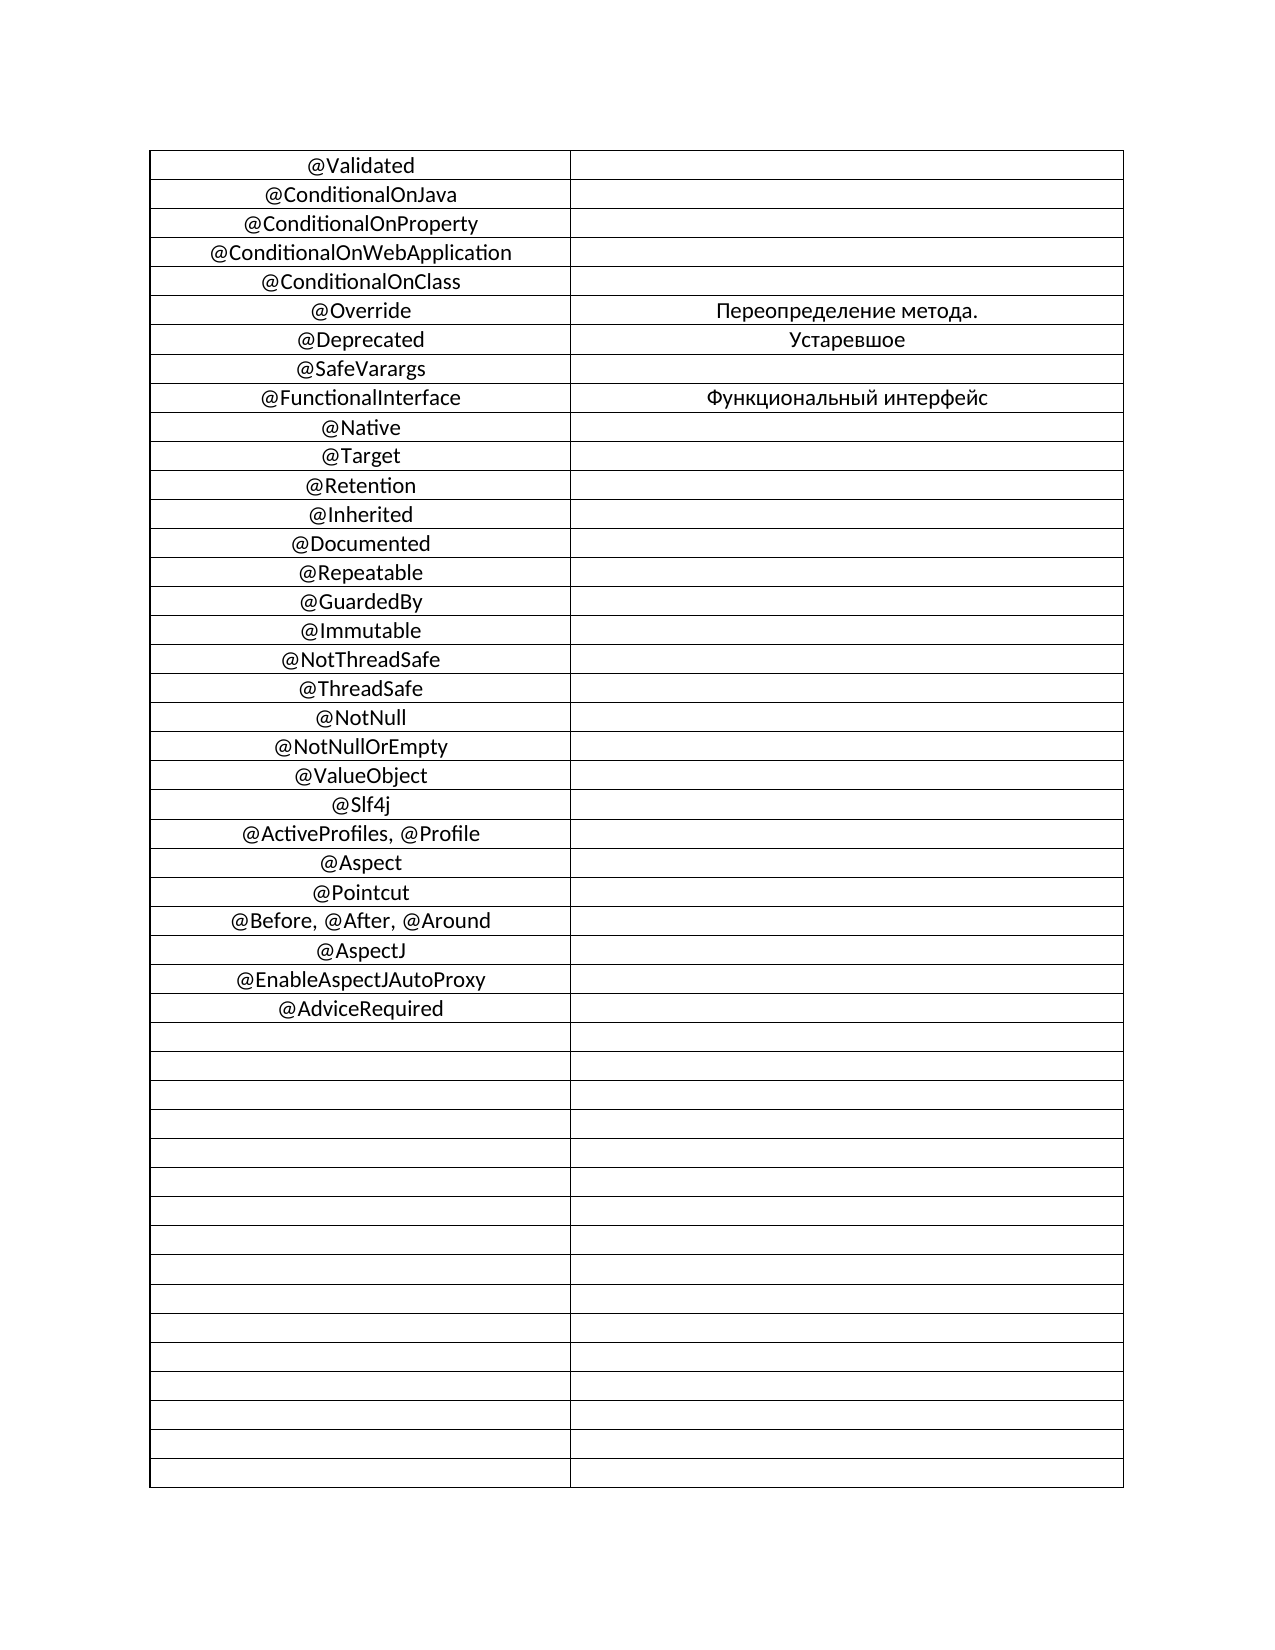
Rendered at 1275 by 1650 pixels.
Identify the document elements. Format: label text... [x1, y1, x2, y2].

table_cell [571, 1110, 1123, 1138]
table_cell [571, 587, 1123, 615]
table_cell [571, 471, 1123, 499]
table_cell [571, 355, 1123, 382]
table_cell @Override [151, 296, 570, 324]
table_cell [571, 1430, 1123, 1458]
table_cell [571, 1343, 1123, 1371]
table_cell [151, 1226, 570, 1254]
table_cell @SafeVarargs [151, 355, 570, 382]
table_cell [151, 1168, 570, 1196]
table_cell [571, 1197, 1123, 1225]
table_cell @ConditionalOnWebApplication [151, 238, 570, 266]
table_cell @Aspect [151, 849, 570, 877]
table_cell @Before, @After, @Around [151, 907, 570, 935]
table_cell [571, 703, 1123, 731]
table_cell [151, 1343, 570, 1371]
table_cell [571, 732, 1123, 760]
table_cell @Slf4j [151, 790, 570, 818]
table_cell @Documented [151, 529, 570, 557]
table_cell [151, 1459, 570, 1487]
table_cell [571, 616, 1123, 644]
table_cell @ConditionalOnProperty [151, 209, 570, 237]
table_cell [571, 820, 1123, 847]
table_cell @NotThreadSafe [151, 645, 570, 673]
table_cell [571, 1168, 1123, 1196]
table_cell @Pointcut [151, 878, 570, 906]
table_cell [571, 267, 1123, 295]
table_cell [571, 1052, 1123, 1080]
table_cell @Target [151, 442, 570, 470]
table_cell @FunctionalInterface [151, 384, 570, 412]
table_cell [151, 1314, 570, 1342]
table_cell [571, 790, 1123, 818]
table_cell [571, 1401, 1123, 1429]
table_cell [571, 907, 1123, 935]
table_cell [571, 1226, 1123, 1254]
table_cell @NotNull [151, 703, 570, 731]
table_cell @GuardedBy [151, 587, 570, 615]
table_cell [571, 1459, 1123, 1487]
table_cell @Native [151, 413, 570, 441]
table_cell [571, 1314, 1123, 1342]
table_cell [151, 1110, 570, 1138]
table_cell [151, 1285, 570, 1312]
table_cell [571, 849, 1123, 877]
table_cell @ThreadSafe [151, 674, 570, 702]
table_cell @ConditionalOnJava [151, 180, 570, 208]
table_cell [571, 645, 1123, 673]
table_cell [571, 761, 1123, 789]
table_cell [571, 413, 1123, 441]
table_cell @ActiveProfiles, @Profile [151, 820, 570, 847]
table_cell [571, 500, 1123, 528]
table_cell [571, 180, 1123, 208]
table_cell [571, 1139, 1123, 1167]
table_cell [571, 994, 1123, 1022]
table_cell [571, 1081, 1123, 1109]
table_cell @AspectJ [151, 936, 570, 964]
table_cell [571, 442, 1123, 470]
table_cell [151, 1401, 570, 1429]
table_cell @ConditionalOnClass [151, 267, 570, 295]
table_cell [151, 1052, 570, 1080]
table_cell @EnableAspectJAutoProxy [151, 965, 570, 993]
table_cell @AdviceRequired [151, 994, 570, 1022]
table_cell [151, 1081, 570, 1109]
table_cell @Validated [151, 151, 570, 179]
table_cell @NotNullOrEmpty [151, 732, 570, 760]
table_cell [571, 238, 1123, 266]
table_cell [571, 965, 1123, 993]
table_cell [571, 151, 1123, 179]
table_cell [571, 1372, 1123, 1400]
table_cell [571, 674, 1123, 702]
table_cell [571, 936, 1123, 964]
table_cell [151, 1430, 570, 1458]
table_cell [151, 1139, 570, 1167]
table_cell [571, 558, 1123, 586]
table_cell Функциональный интерфейс [571, 384, 1123, 412]
table_cell [571, 1285, 1123, 1312]
table_cell @Inherited [151, 500, 570, 528]
table_cell [571, 1255, 1123, 1283]
table_cell @ValueObject [151, 761, 570, 789]
table_cell [151, 1255, 570, 1283]
table_cell [151, 1023, 570, 1051]
table_cell Переопределение метода. [571, 296, 1123, 324]
table_cell @Immutable [151, 616, 570, 644]
table_cell [571, 1023, 1123, 1051]
table_cell @Repeatable [151, 558, 570, 586]
table_cell Устаревшое [571, 325, 1123, 353]
table_cell [571, 209, 1123, 237]
table_cell [571, 529, 1123, 557]
table_cell @Deprecated [151, 325, 570, 353]
table_cell [571, 878, 1123, 906]
table_cell [151, 1197, 570, 1225]
table_cell @Retention [151, 471, 570, 499]
table_cell [151, 1372, 570, 1400]
